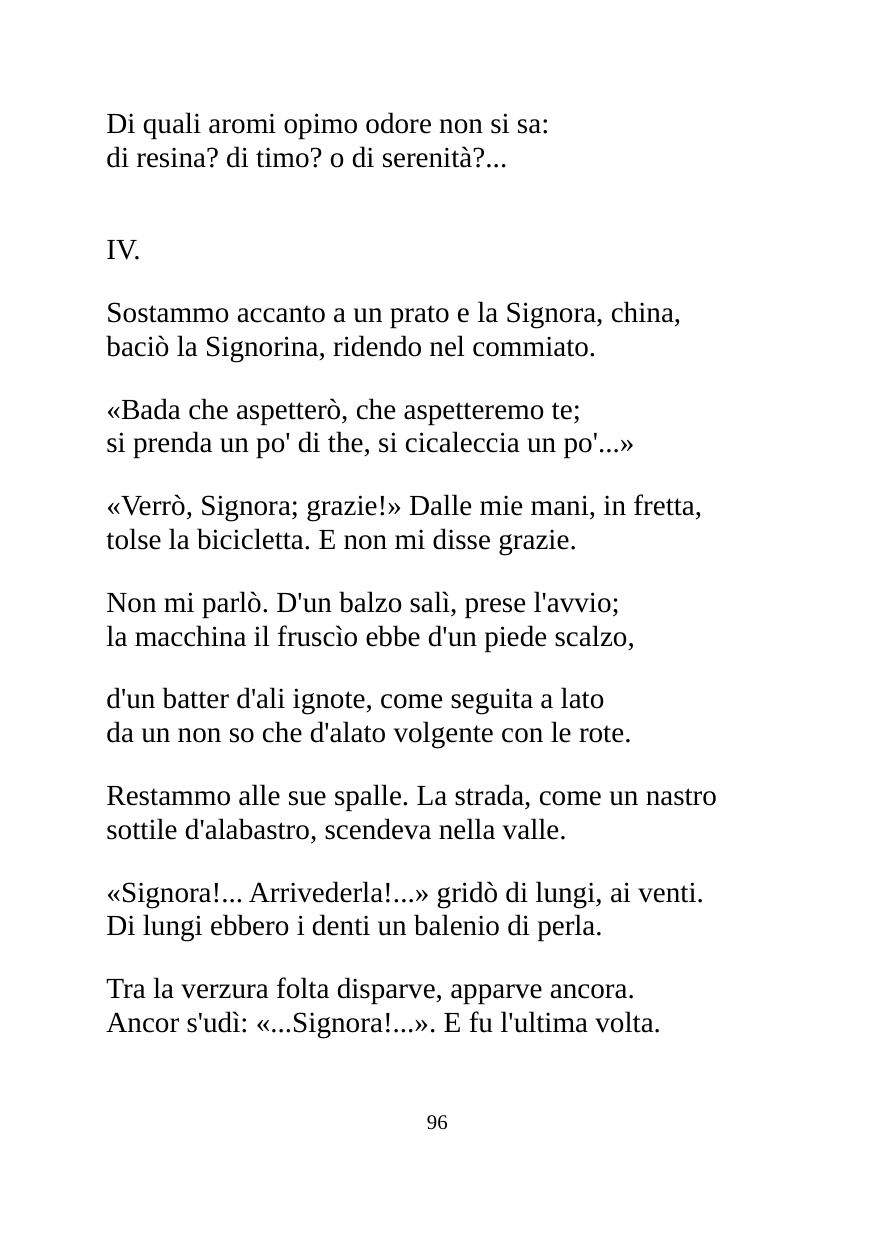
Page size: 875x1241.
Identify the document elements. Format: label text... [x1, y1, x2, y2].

text Sostammo accanto a un prato e la Signora, china, [106, 295, 768, 329]
text da un non so che d'alato volgente con le rote. [106, 715, 768, 749]
text Non mi parlò. D'un balzo salì, prese l'avvio; [106, 585, 768, 619]
text Ancor s'udì: «...Signora!...». E fu l'ultima volta. [106, 1005, 768, 1038]
subtitle IV. [106, 232, 768, 266]
text sottile d'alabastro, scendeva nella valle. [106, 812, 768, 845]
text di resina? di timo? o di serenità?... [106, 140, 768, 173]
text Restammo alle sue spalle. La strada, come un nastro [106, 778, 768, 812]
text «Signora!... Arrivederla!...» gridò di lungi, ai venti. [106, 875, 768, 908]
text d'un batter d'ali ignote, come seguita a lato [106, 682, 768, 715]
text Di quali aromi opimo odore non si sa: [106, 106, 768, 140]
text «Bada che aspetterò, che aspetteremo te; [106, 392, 768, 426]
text Tra la verzura folta disparve, apparve ancora. [106, 971, 768, 1005]
text Di lungi ebbero i denti un balenio di perla. [106, 908, 768, 942]
text baciò la Signorina, ridendo nel commiato. [106, 329, 768, 362]
text tolse la bicicletta. E non mi disse grazie. [106, 522, 768, 556]
text si prenda un po' di the, si cicaleccia un po'...» [106, 426, 768, 459]
text la macchina il fruscìo ebbe d'un piede scalzo, [106, 619, 768, 652]
text «Verrò, Signora; grazie!» Dalle mie mani, in fretta, [106, 488, 768, 522]
